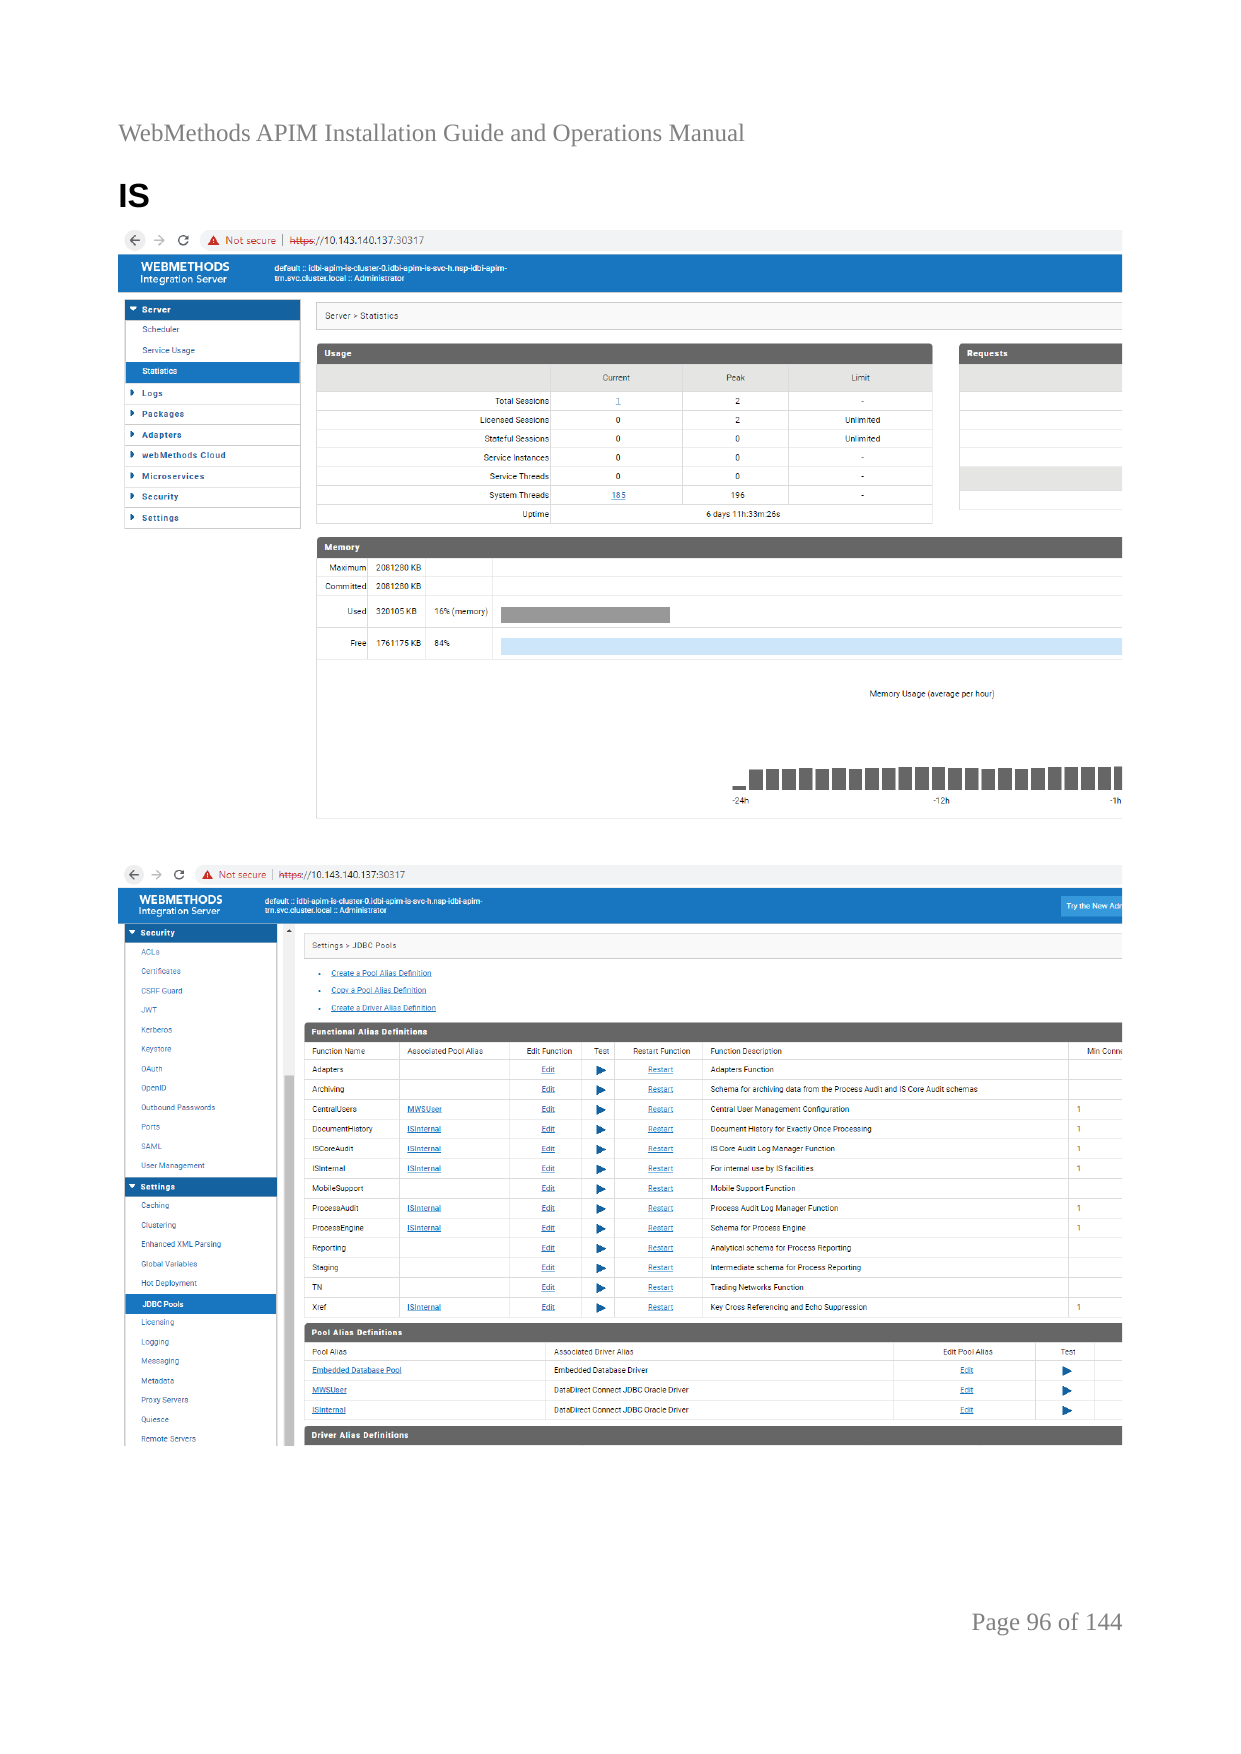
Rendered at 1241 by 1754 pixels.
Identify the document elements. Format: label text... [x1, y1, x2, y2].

picture [118, 227, 1123, 822]
subtitle IS [118, 176, 1122, 215]
picture [118, 863, 1123, 1446]
